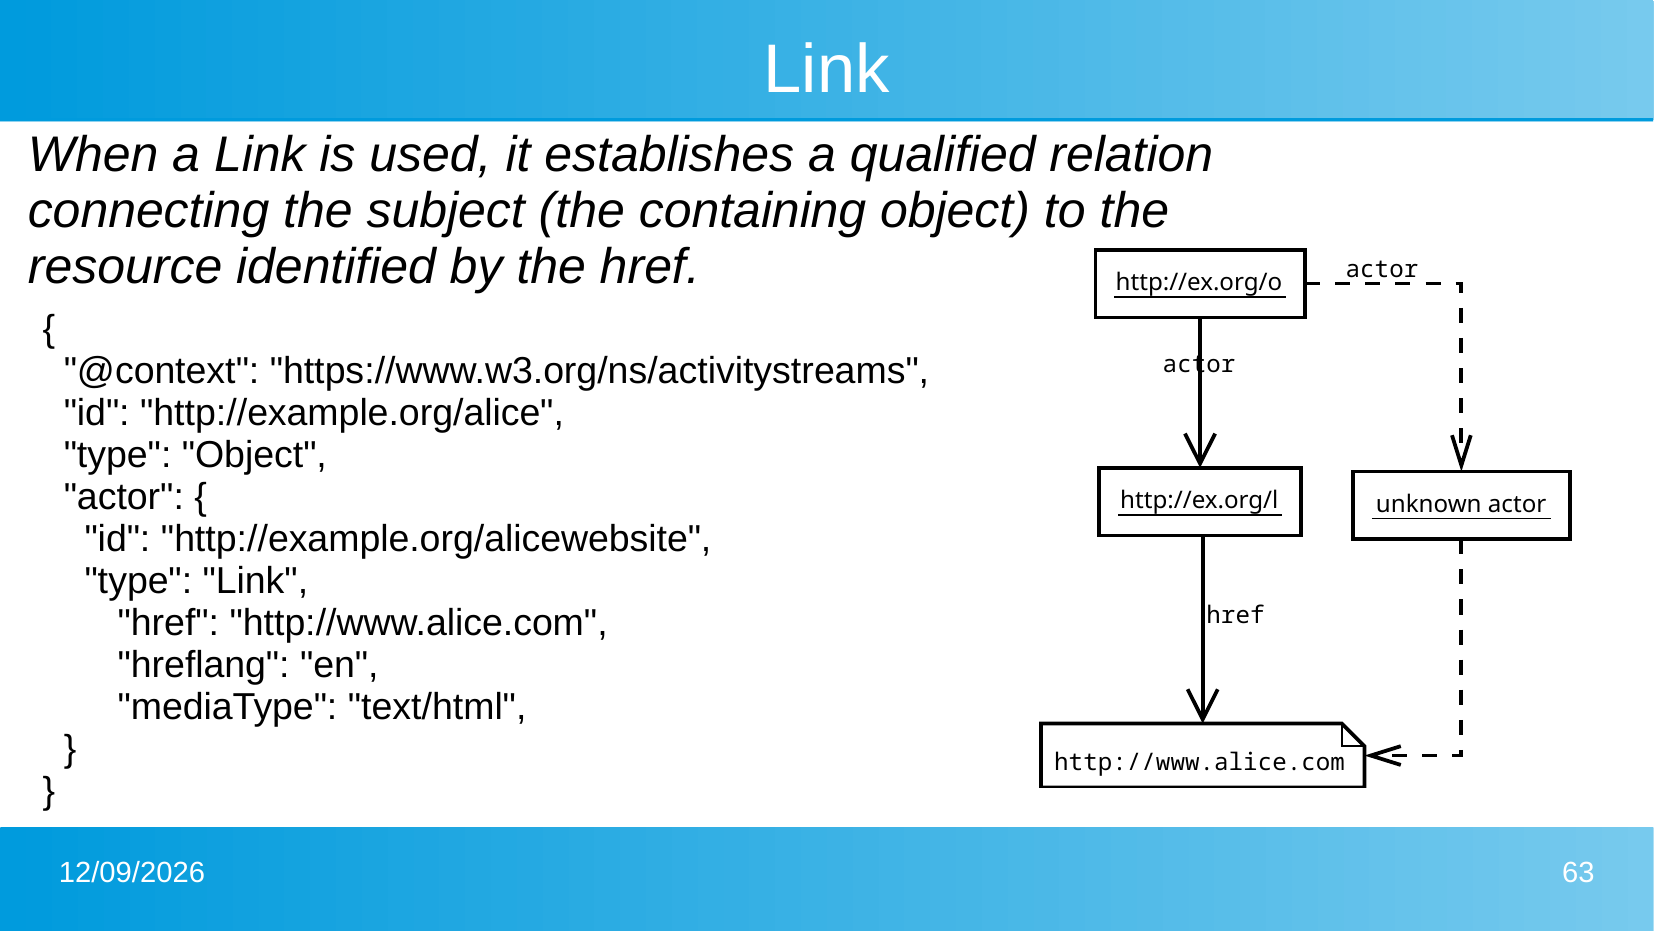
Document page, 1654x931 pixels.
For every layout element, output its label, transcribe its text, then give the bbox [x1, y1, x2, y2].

text_box { "@context": "https://www.w3.org/ns/activitystreams", "id": "http://example.org/alice", "type": "Object", "actor": { "id": "http://example.org/alicewebsite", "type": "Link", "href": "http://www.alice.com", "hreflang": "en", "mediaType": "text/html", } } [27, 300, 976, 826]
list When a Link is used, it establishes a qualified relation connecting the subject (the containing object) to the resource identified by the href. [27, 126, 1238, 301]
title Link [59, 29, 1595, 108]
picture [1033, 245, 1576, 788]
